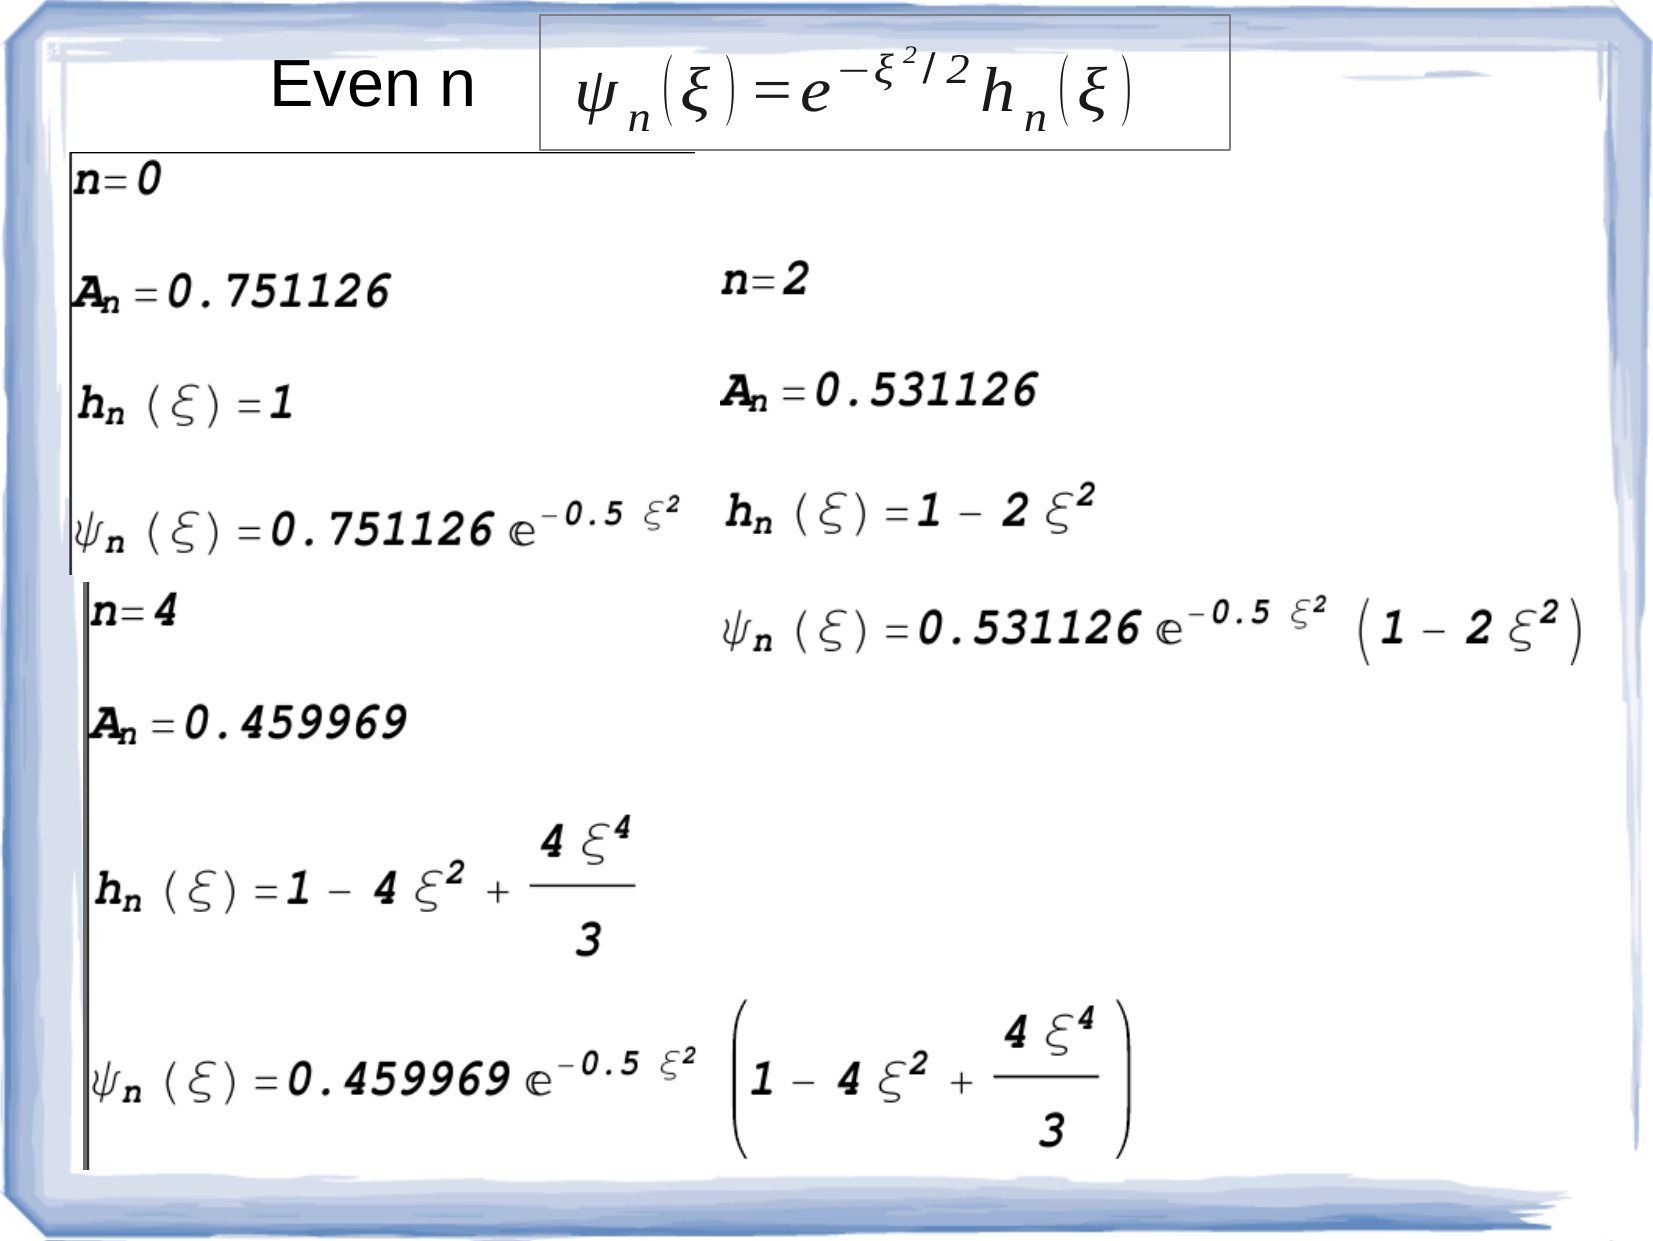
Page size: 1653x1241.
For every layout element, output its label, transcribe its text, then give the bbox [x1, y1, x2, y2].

picture [0, 0, 1653, 1241]
text_box Even n [254, 39, 676, 129]
chart [554, 39, 1161, 149]
